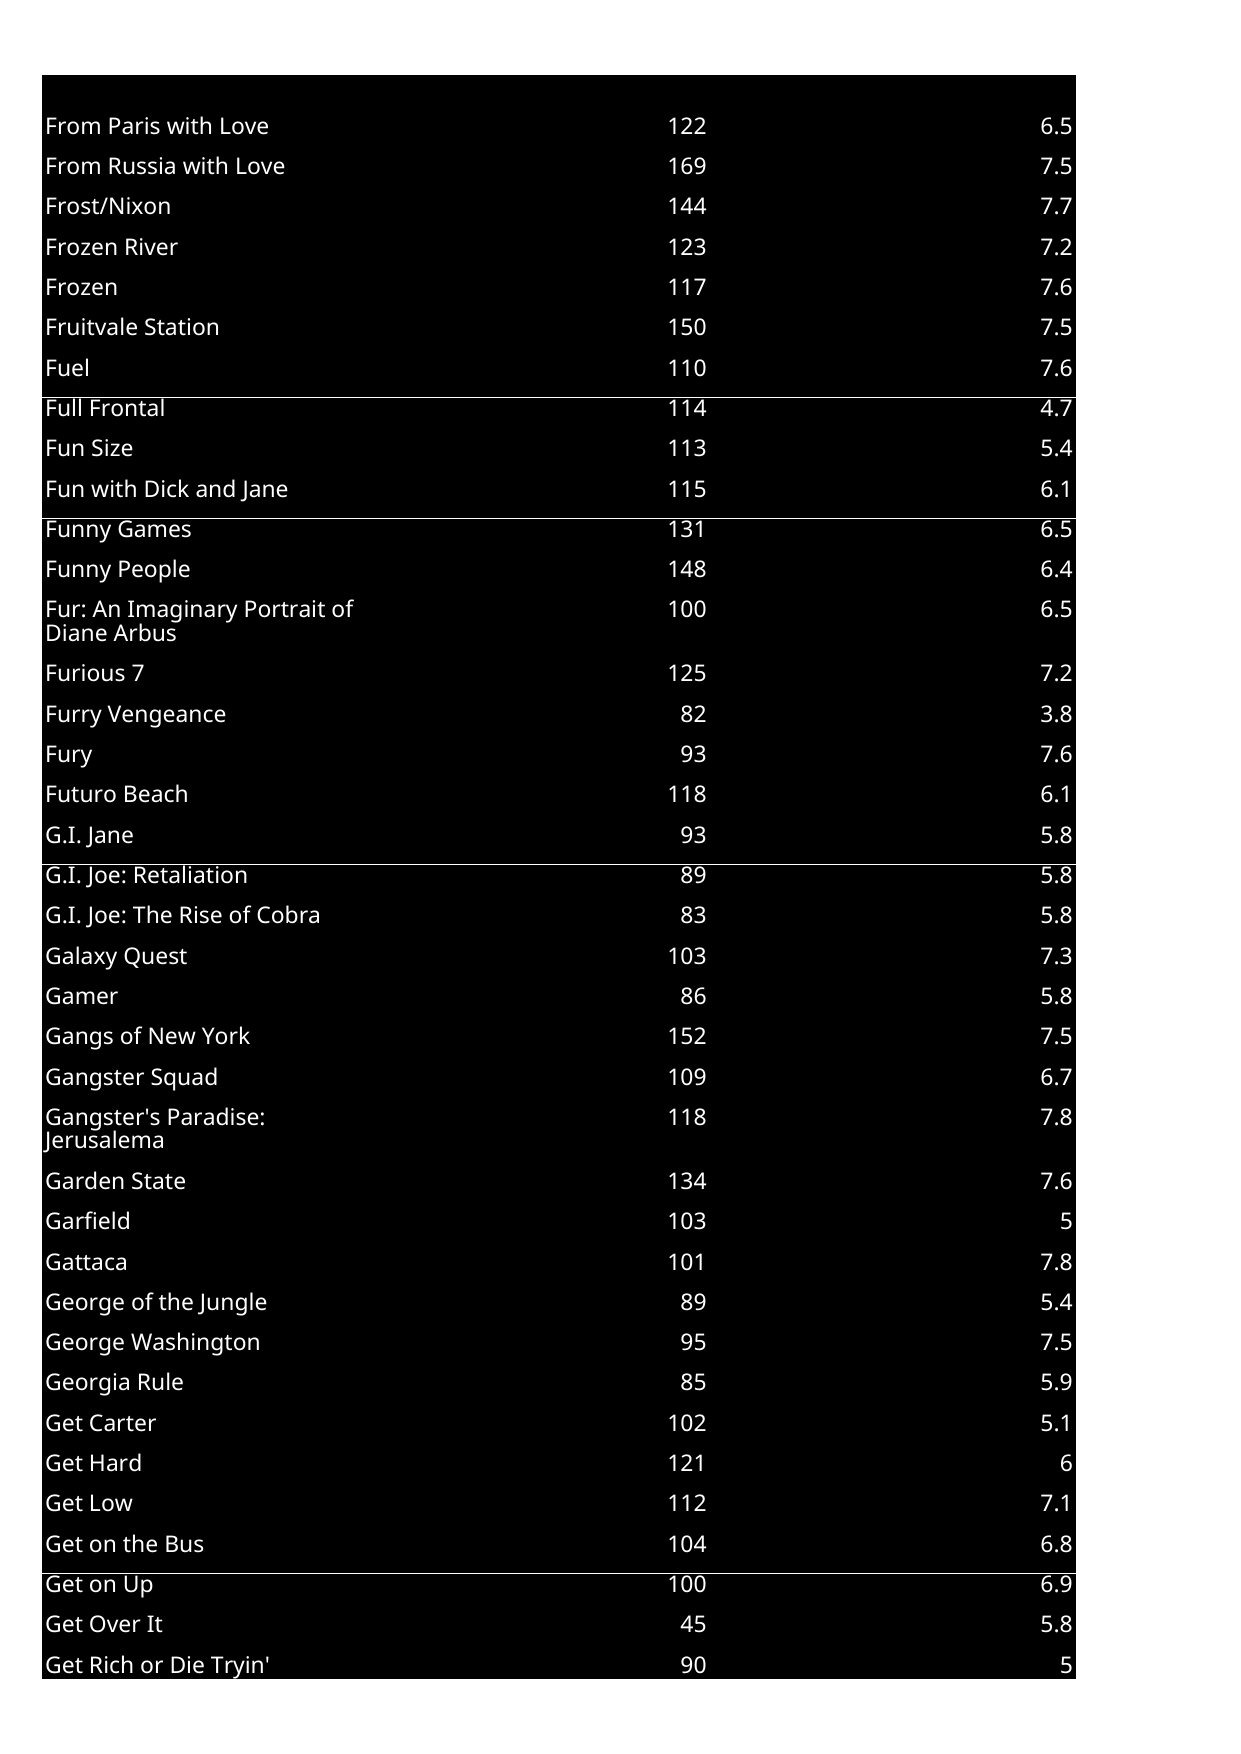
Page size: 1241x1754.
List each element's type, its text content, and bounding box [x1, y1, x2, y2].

table_cell 7.1 [709, 1493, 1076, 1533]
table_cell 113 [391, 438, 709, 478]
table_cell [709, 75, 1076, 115]
table_cell 93 [391, 824, 709, 864]
table_cell 6.7 [709, 1066, 1076, 1106]
table_cell 118 [391, 784, 709, 824]
table_cell 100 [391, 1574, 709, 1614]
table_cell Gangster Squad [42, 1066, 391, 1106]
table_cell 7.6 [709, 744, 1076, 784]
table_cell 6.5 [709, 115, 1076, 156]
table_cell 5.4 [709, 1291, 1076, 1332]
table_cell Get on the Bus [42, 1533, 391, 1573]
table_cell 101 [391, 1251, 709, 1291]
table_cell 6.5 [709, 519, 1076, 559]
table_cell 103 [391, 1211, 709, 1251]
table_cell 123 [391, 236, 709, 277]
table_cell 131 [391, 519, 709, 559]
table_cell Get on Up [42, 1574, 391, 1614]
table_cell 4.7 [709, 398, 1076, 438]
table_cell Gamer [42, 986, 391, 1026]
table_cell G.I. Joe: The Rise of Cobra [42, 905, 391, 945]
table_cell Georgia Rule [42, 1372, 391, 1412]
table_cell 150 [391, 317, 709, 357]
table_cell 118 [391, 1106, 709, 1170]
table_cell 5.4 [709, 438, 1076, 478]
table_cell Garfield [42, 1211, 391, 1251]
table_cell Funny People [42, 559, 391, 599]
table_cell Get Low [42, 1493, 391, 1533]
table_cell Get Carter [42, 1412, 391, 1453]
table_cell 93 [391, 744, 709, 784]
table_cell 45 [391, 1614, 709, 1654]
table_cell 86 [391, 986, 709, 1026]
table_cell 169 [391, 156, 709, 196]
table_cell Get Over It [42, 1614, 391, 1654]
table_cell 5.1 [709, 1412, 1076, 1453]
table_cell Futuro Beach [42, 784, 391, 824]
table_cell From Paris with Love [42, 115, 391, 156]
table_cell 144 [391, 196, 709, 236]
table_cell 5.8 [709, 905, 1076, 945]
table_cell From Russia with Love [42, 156, 391, 196]
table_cell G.I. Joe: Retaliation [42, 865, 391, 905]
table_cell 7.6 [709, 277, 1076, 317]
table_cell 6.1 [709, 784, 1076, 824]
table_cell 117 [391, 277, 709, 317]
table_cell 6.1 [709, 478, 1076, 518]
table_cell Fury [42, 744, 391, 784]
table_cell 5 [709, 1654, 1076, 1679]
table_cell Fuel [42, 357, 391, 397]
table_cell 7.5 [709, 1026, 1076, 1066]
table_cell Get Rich or Die Tryin' [42, 1654, 391, 1679]
table_cell 115 [391, 478, 709, 518]
table_cell Full Frontal [42, 398, 391, 438]
table_cell G.I. Jane [42, 824, 391, 864]
table_cell 112 [391, 1493, 709, 1533]
table_cell Frozen [42, 277, 391, 317]
table_cell Furry Vengeance [42, 703, 391, 744]
table_cell 5 [709, 1211, 1076, 1251]
table_cell 6.9 [709, 1574, 1076, 1614]
table_cell 3.8 [709, 703, 1076, 744]
table_cell Funny Games [42, 519, 391, 559]
table_cell 148 [391, 559, 709, 599]
table_cell 5.8 [709, 986, 1076, 1026]
table_cell 109 [391, 1066, 709, 1106]
table_cell 7.3 [709, 945, 1076, 986]
table_cell 85 [391, 1372, 709, 1412]
table_cell Frozen River [42, 236, 391, 277]
table_cell Furious 7 [42, 663, 391, 703]
table_cell 6.4 [709, 559, 1076, 599]
table_cell 7.5 [709, 1332, 1076, 1372]
table_cell 5.8 [709, 824, 1076, 864]
table_cell 89 [391, 1291, 709, 1332]
table_cell 6.8 [709, 1533, 1076, 1573]
table_cell 114 [391, 398, 709, 438]
table_cell Gattaca [42, 1251, 391, 1291]
table_cell 110 [391, 357, 709, 397]
table_cell Fun with Dick and Jane [42, 478, 391, 518]
table_cell Garden State [42, 1170, 391, 1211]
table_cell 102 [391, 1412, 709, 1453]
table_cell 90 [391, 1654, 709, 1679]
table_cell Galaxy Quest [42, 945, 391, 986]
table_cell 7.2 [709, 663, 1076, 703]
table_cell 89 [391, 865, 709, 905]
table_cell Gangs of New York [42, 1026, 391, 1066]
table_cell 83 [391, 905, 709, 945]
table_cell Frost/Nixon [42, 196, 391, 236]
table_cell 103 [391, 945, 709, 986]
table_cell 7.5 [709, 317, 1076, 357]
table_cell 7.5 [709, 156, 1076, 196]
table_cell Get Hard [42, 1453, 391, 1493]
table_cell [42, 75, 391, 115]
table_cell [391, 75, 709, 115]
table_cell 125 [391, 663, 709, 703]
table_cell 7.6 [709, 1170, 1076, 1211]
table_cell 5.8 [709, 865, 1076, 905]
table_cell 134 [391, 1170, 709, 1211]
table_cell 5.9 [709, 1372, 1076, 1412]
table_cell 7.8 [709, 1106, 1076, 1170]
table_cell 5.8 [709, 1614, 1076, 1654]
table_cell 6 [709, 1453, 1076, 1493]
table_cell Fruitvale Station [42, 317, 391, 357]
table_cell Fun Size [42, 438, 391, 478]
table_cell Fur: An Imaginary Portrait of Diane Arbus [42, 599, 391, 663]
table_cell 121 [391, 1453, 709, 1493]
table_cell 152 [391, 1026, 709, 1066]
table_cell 7.6 [709, 357, 1076, 397]
table_cell 122 [391, 115, 709, 156]
table_cell 7.7 [709, 196, 1076, 236]
table_cell 7.2 [709, 236, 1076, 277]
table_cell 7.8 [709, 1251, 1076, 1291]
table_cell George of the Jungle [42, 1291, 391, 1332]
table_cell Gangster's Paradise: Jerusalema [42, 1106, 391, 1170]
table_cell 100 [391, 599, 709, 663]
table_cell George Washington [42, 1332, 391, 1372]
table_cell 6.5 [709, 599, 1076, 663]
table_cell 104 [391, 1533, 709, 1573]
table_cell 95 [391, 1332, 709, 1372]
table_cell 82 [391, 703, 709, 744]
